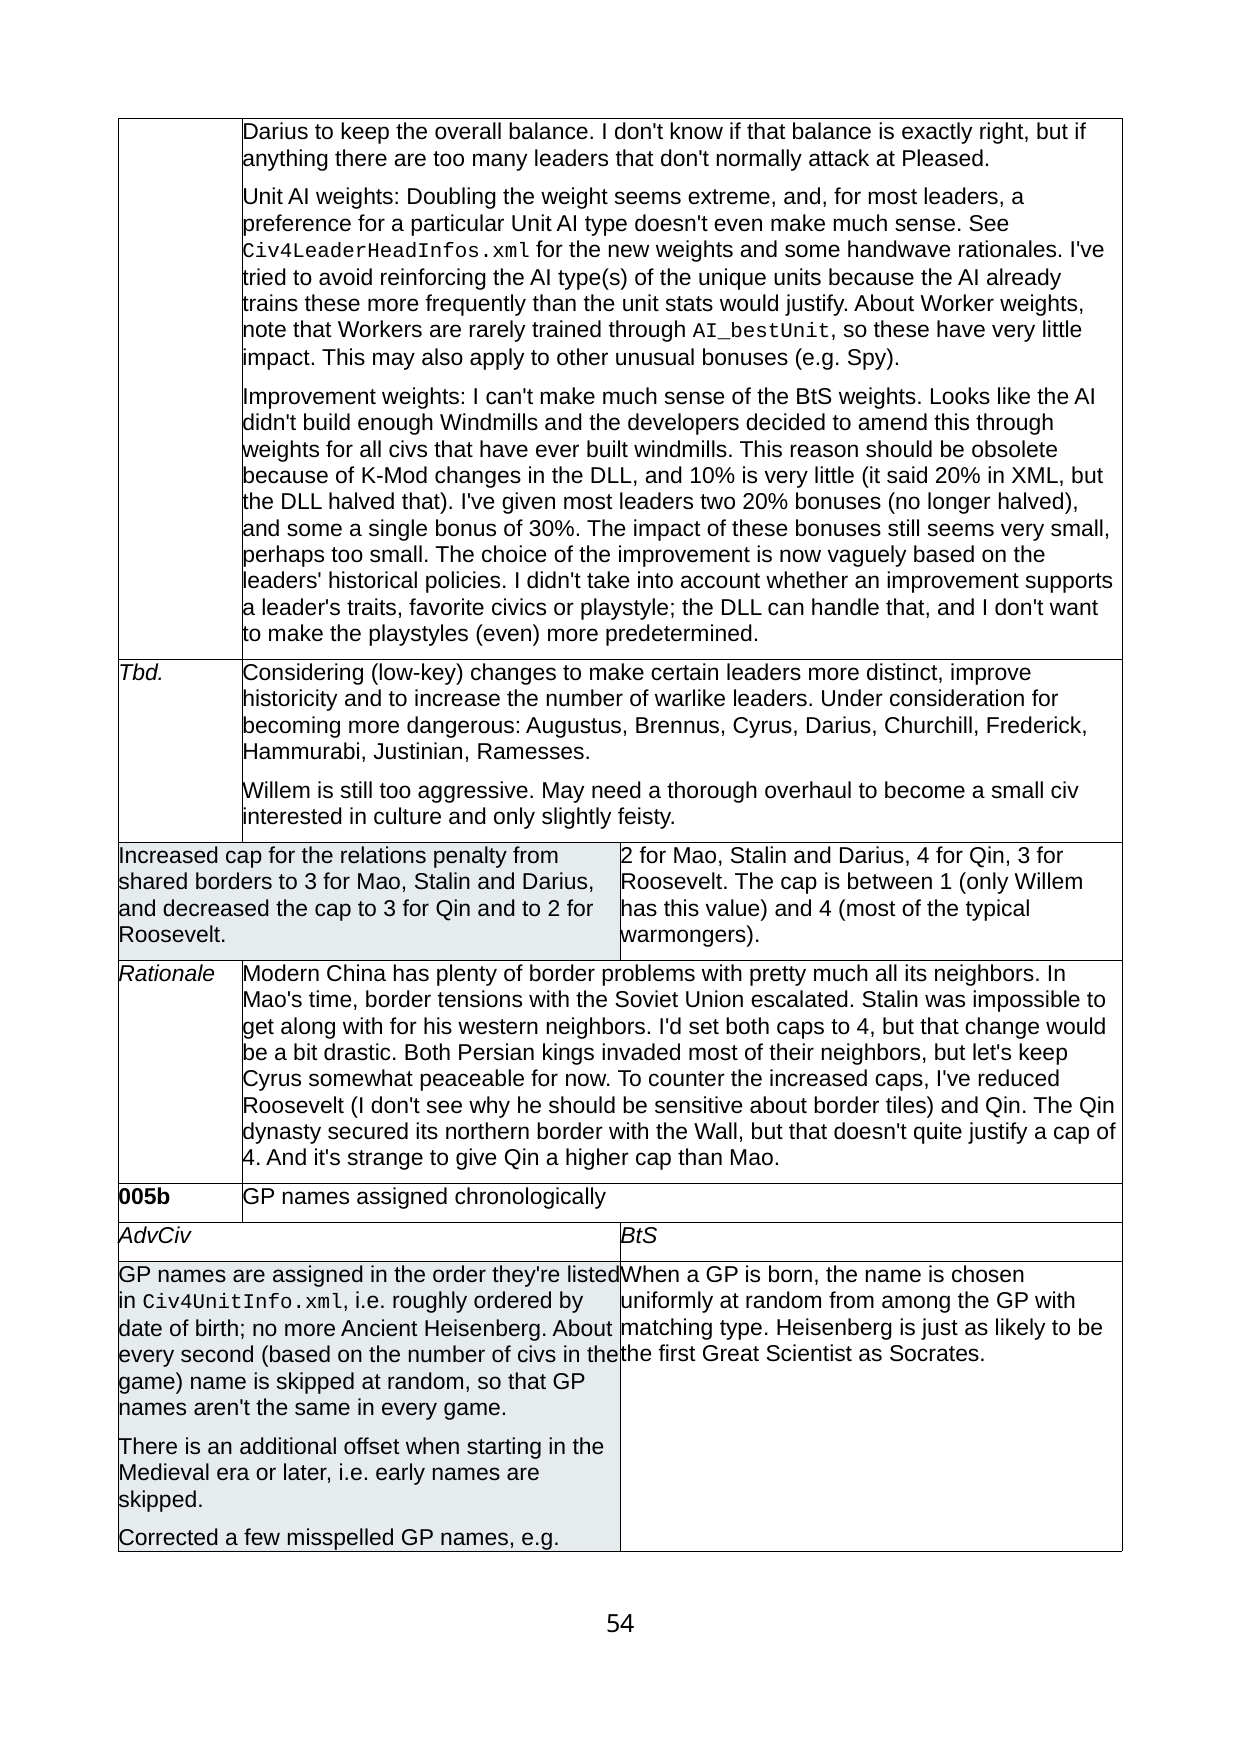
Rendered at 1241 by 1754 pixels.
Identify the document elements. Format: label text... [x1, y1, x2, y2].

table_cell GP names are assigned in the order they're listed in Civ4UnitInfo.xml, i.e. roughly ordered by date of birth; no more Ancient Heisenberg. About every second (based on the number of civs in the game) name is skipped at random, so that GP names aren't the same in every game. There is an additional offset when starting in the Medieval era or later, i.e. early names are skipped. Corrected a few misspelled GP names, e.g. [119, 1262, 620, 1551]
table_cell Increased cap for the relations penalty from shared borders to 3 for Mao, Stalin and Darius, and decreased the cap to 3 for Qin and to 2 for Roosevelt. [119, 843, 620, 960]
table_cell Tbd. [119, 660, 242, 842]
table_cell 005b [119, 1184, 242, 1222]
table_cell Considering (low-key) changes to make certain leaders more distinct, improve historicity and to increase the number of warlike leaders. Under consideration for becoming more dangerous: Augustus, Brennus, Cyrus, Darius, Churchill, Frederick, Hammurabi, Justinian, Ramesses. Willem is still too aggressive. May need a thorough overhaul to become a small civ interested in culture and only slightly feisty. [243, 660, 1122, 842]
table_cell GP names assigned chronologically [243, 1184, 1122, 1222]
table_cell 2 for Mao, Stalin and Darius, 4 for Qin, 3 for Roosevelt. The cap is between 1 (only Willem has this value) and 4 (most of the typical warmongers). [621, 843, 1122, 960]
table_cell Modern China has plenty of border problems with pretty much all its neighbors. In Mao's time, border tensions with the Soviet Union escalated. Stalin was impossible to get along with for his western neighbors. I'd set both caps to 4, but that change would be a bit drastic. Both Persian kings invaded most of their neighbors, but let's keep Cyrus somewhat peaceable for now. To counter the increased caps, I've reduced Roosevelt (I don't see why he should be sensitive about border tiles) and Qin. The Qin dynasty secured its northern border with the Wall, but that doesn't quite justify a cap of 4. And it's strange to give Qin a higher cap than Mao. [243, 961, 1122, 1183]
table_cell AdvCiv [119, 1223, 620, 1261]
table_cell BtS [621, 1223, 1122, 1261]
table_cell When a GP is born, the name is chosen uniformly at random from among the GP with matching type. Heisenberg is just as likely to be the first Great Scientist as Socrates. [621, 1262, 1122, 1551]
table_cell Rationale [119, 961, 242, 1183]
table_cell Darius to keep the overall balance. I don't know if that balance is exactly right, but if anything there are too many leaders that don't normally attack at Pleased. Unit AI weights: Doubling the weight seems extreme, and, for most leaders, a preference for a particular Unit AI type doesn't even make much sense. See Civ4LeaderHeadInfos.xml for the new weights and some handwave rationales. I've tried to avoid reinforcing the AI type(s) of the unique units because the AI already trains these more frequently than the unit stats would justify. About Worker weights, note that Workers are rarely trained through AI_bestUnit, so these have very little impact. This may also apply to other unusual bonuses (e.g. Spy). Improvement weights: I can't make much sense of the BtS weights. Looks like the AI didn't build enough Windmills and the developers decided to amend this through weights for all civs that have ever built windmills. This reason should be obsolete because of K-Mod changes in the DLL, and 10% is very little (it said 20% in XML, but the DLL halved that). I've given most leaders two 20% bonuses (no longer halved), and some a single bonus of 30%. The impact of these bonuses still seems very small, perhaps too small. The choice of the improvement is now vaguely based on the leaders' historical policies. I didn't take into account whether an improvement supports a leader's traits, favorite civics or playstyle; the DLL can handle that, and I don't want to make the playstyles (even) more predetermined. [243, 119, 1122, 659]
table_cell [119, 119, 242, 659]
